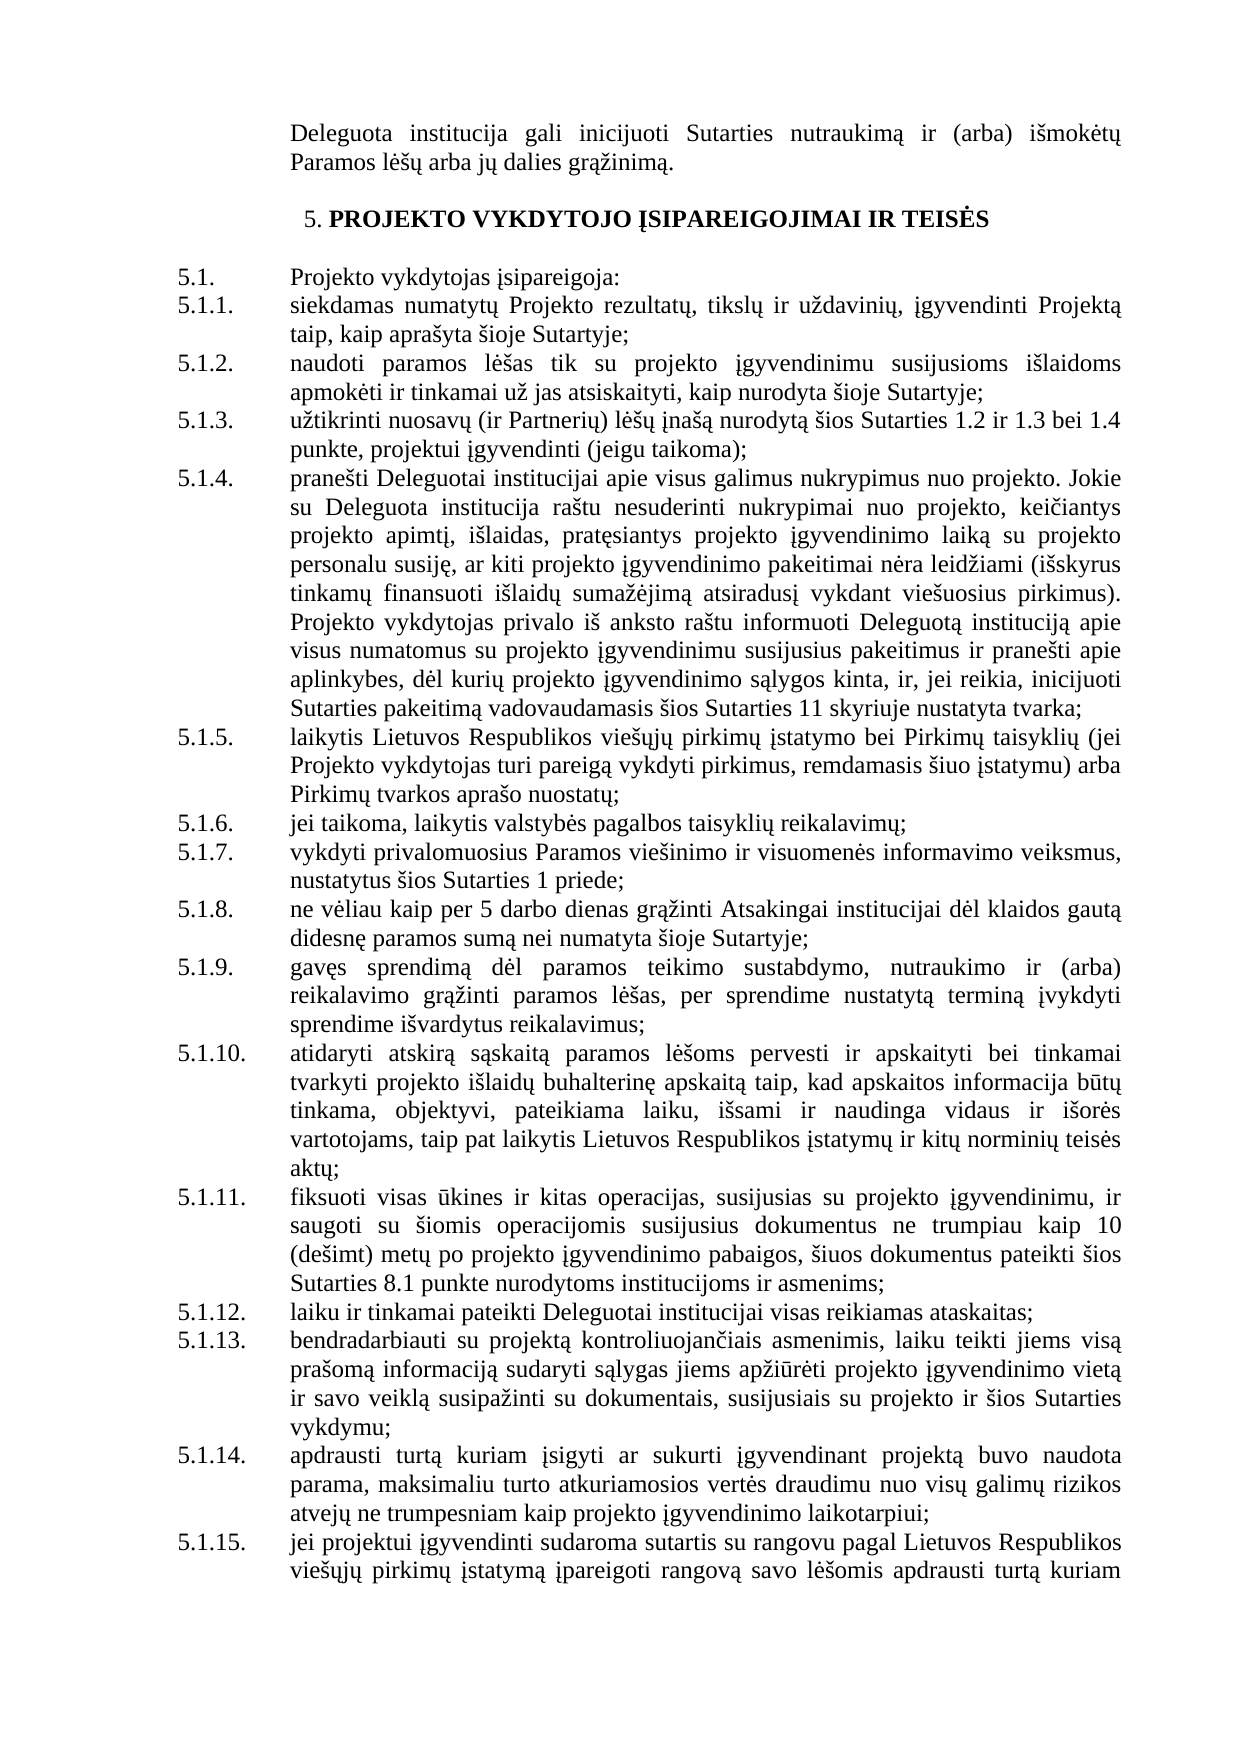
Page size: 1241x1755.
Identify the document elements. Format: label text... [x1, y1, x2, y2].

text 5.1.14. apdrausti turtą kuriam įsigyti ar sukurti įgyvendinant projektą buvo naudota parama, maksimaliu turto atkuriamosios vertės draudimu nuo visų galimų rizikos atvejų ne trumpesniam kaip projekto įgyvendinimo laikotarpiui; [177, 1441, 1122, 1527]
text 5.1.5. laikytis Lietuvos Respublikos viešųjų pirkimų įstatymo bei Pirkimų taisyklių (jei Projekto vykdytojas turi pareigą vykdyti pirkimus, remdamasis šiuo įstatymu) arba Pirkimų tvarkos aprašo nuostatų; [177, 722, 1122, 808]
text Deleguota institucija gali inicijuoti Sutarties nutraukimą ir (arba) išmokėtų Paramos lėšų arba jų dalies grąžinimą. [177, 118, 1122, 176]
text 5.1.13. bendradarbiauti su projektą kontroliuojančiais asmenimis, laiku teikti jiems visą prašomą informaciją sudaryti sąlygas jiems apžiūrėti projekto įgyvendinimo vietą ir savo veiklą susipažinti su dokumentais, susijusiais su projekto ir šios Sutarties vykdymu; [177, 1326, 1122, 1441]
text 5.1.4. pranešti Deleguotai institucijai apie visus galimus nukrypimus nuo projekto. Jokie su Deleguota institucija raštu nesuderinti nukrypimai nuo projekto, keičiantys projekto apimtį, išlaidas, pratęsiantys projekto įgyvendinimo laiką su projekto personalu susiję, ar kiti projekto įgyvendinimo pakeitimai nėra leidžiami (išskyrus tinkamų finansuoti išlaidų sumažėjimą atsiradusį vykdant viešuosius pirkimus). Projekto vykdytojas privalo iš anksto raštu informuoti Deleguotą instituciją apie visus numatomus su projekto įgyvendinimu susijusius pakeitimus ir pranešti apie aplinkybes, dėl kurių projekto įgyvendinimo sąlygos kinta, ir, jei reikia, inicijuoti Sutarties pakeitimą vadovaudamasis šios Sutarties 11 skyriuje nustatyta tvarka; [177, 463, 1122, 722]
text 5.1. Projekto vykdytojas įsipareigoja: [177, 262, 1122, 291]
text 5.1.1. siekdamas numatytų Projekto rezultatų, tikslų ir uždavinių, įgyvendinti Projektą taip, kaip aprašyta šioje Sutartyje; [177, 291, 1122, 348]
text 5.1.10. atidaryti atskirą sąskaitą paramos lėšoms pervesti ir apskaityti bei tinkamai tvarkyti projekto išlaidų buhalterinę apskaitą taip, kad apskaitos informacija būtų tinkama, objektyvi, pateikiama laiku, išsami ir naudinga vidaus ir išorės vartotojams, taip pat laikytis Lietuvos Respublikos įstatymų ir kitų norminių teisės aktų; [177, 1038, 1122, 1182]
text 5.1.3. užtikrinti nuosavų (ir Partnerių) lėšų įnašą nurodytą šios Sutarties 1.2 ir 1.3 bei 1.4 punkte, projektui įgyvendinti (jeigu taikoma); [177, 406, 1122, 463]
text 5.1.8. ne vėliau kaip per 5 darbo dienas grąžinti Atsakingai institucijai dėl klaidos gautą didesnę paramos sumą nei numatyta šioje Sutartyje; [177, 894, 1122, 952]
text 5.1.15. jei projektui įgyvendinti sudaroma sutartis su rangovu pagal Lietuvos Respublikos viešųjų pirkimų įstatymą įpareigoti rangovą savo lėšomis apdrausti turtą kuriam [177, 1527, 1122, 1584]
text 5.1.9. gavęs sprendimą dėl paramos teikimo sustabdymo, nutraukimo ir (arba) reikalavimo grąžinti paramos lėšas, per sprendime nustatytą terminą įvykdyti sprendime išvardytus reikalavimus; [177, 952, 1122, 1038]
text 5.1.6. jei taikoma, laikytis valstybės pagalbos taisyklių reikalavimų; [177, 808, 1122, 837]
text 5.1.7. vykdyti privalomuosius Paramos viešinimo ir visuomenės informavimo veiksmus, nustatytus šios Sutarties 1 priede; [177, 837, 1122, 894]
text 5.1.12. laiku ir tinkamai pateikti Deleguotai institucijai visas reikiamas ataskaitas; [177, 1297, 1122, 1326]
text 5.1.11. fiksuoti visas ūkines ir kitas operacijas, susijusias su projekto įgyvendinimu, ir saugoti su šiomis operacijomis susijusius dokumentus ne trumpiau kaip 10 (dešimt) metų po projekto įgyvendinimo pabaigos, šiuos dokumentus pateikti šios Sutarties 8.1 punkte nurodytoms institucijoms ir asmenims; [177, 1182, 1122, 1297]
text 5.1.2. naudoti paramos lėšas tik su projekto įgyvendinimu susijusioms išlaidoms apmokėti ir tinkamai už jas atsiskaityti, kaip nurodyta šioje Sutartyje; [177, 348, 1122, 406]
text 5. PROJEKTO VYKDYTOJO ĮSIPAREIGOJIMAI IR TEISĖS [177, 204, 1122, 233]
